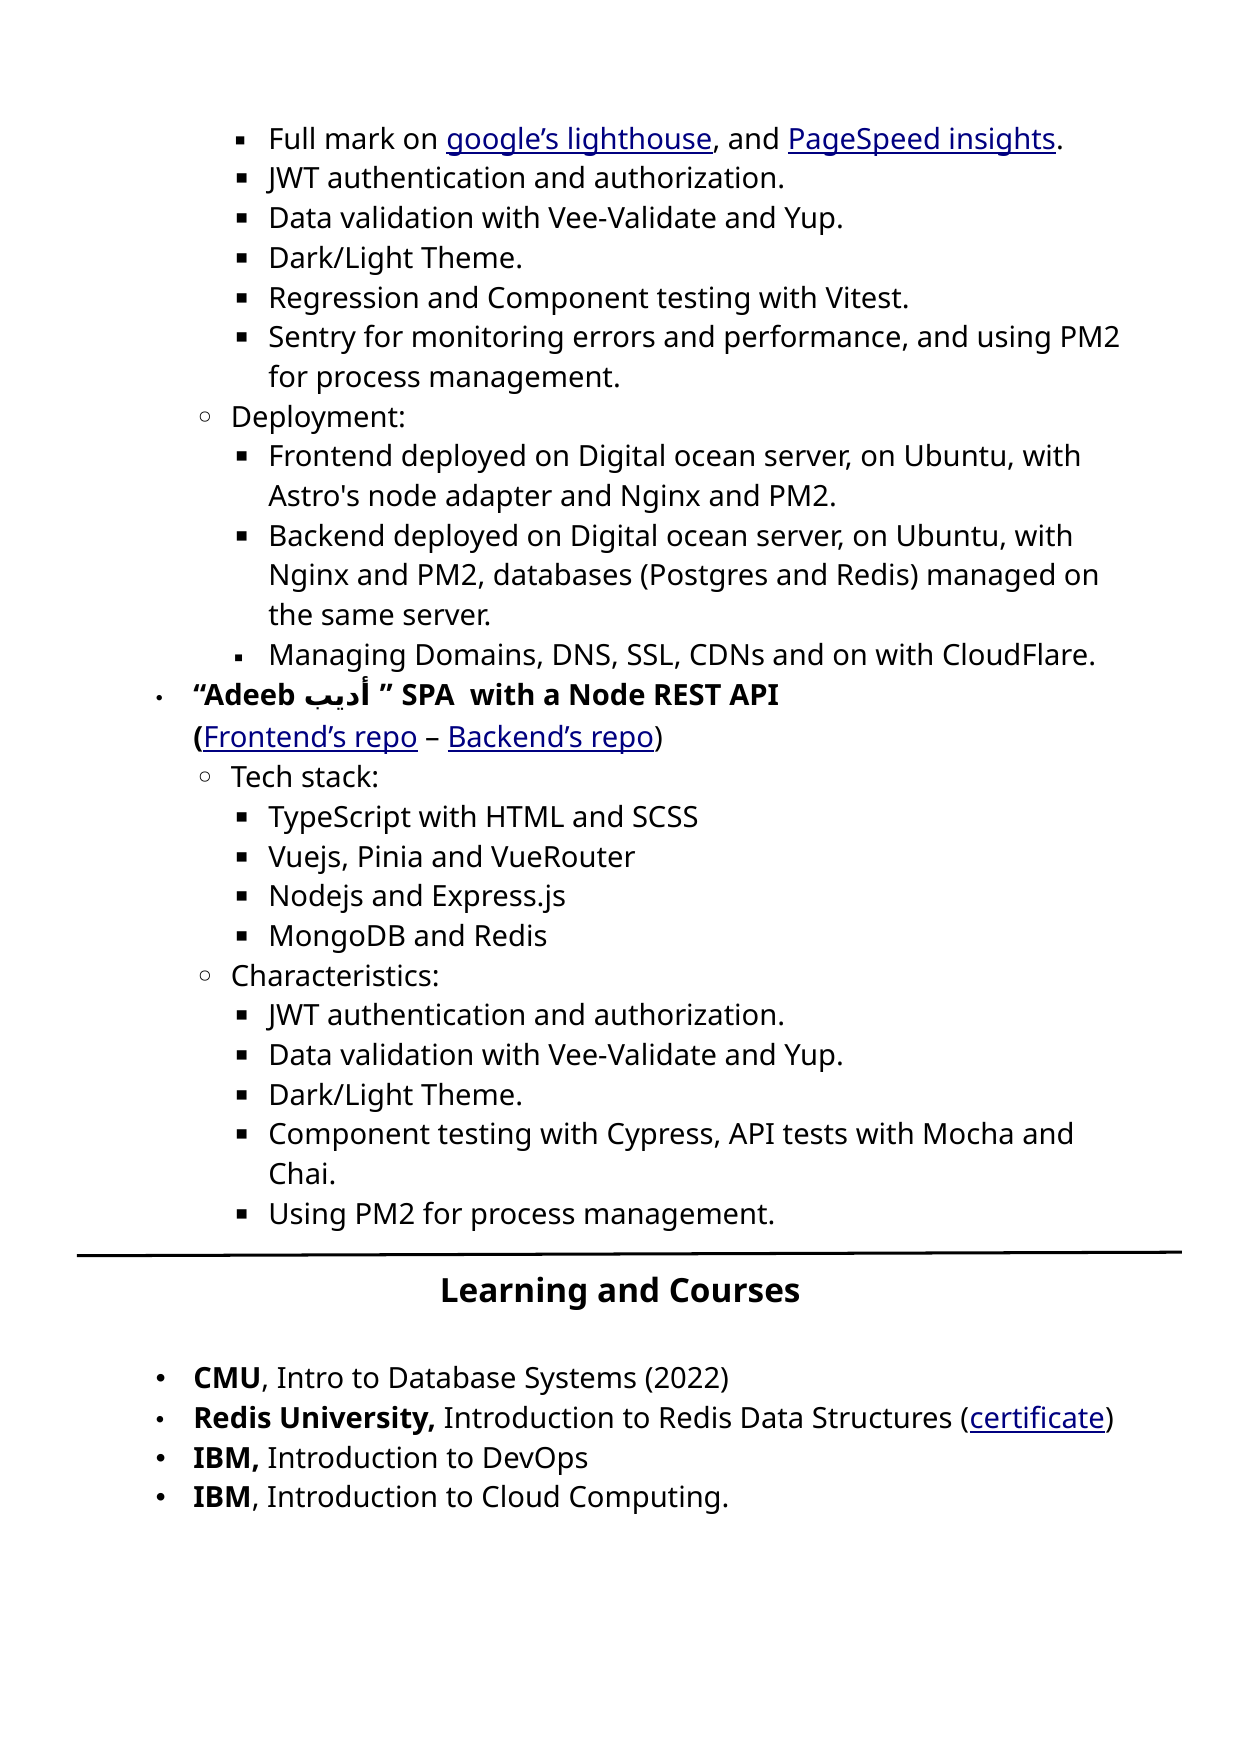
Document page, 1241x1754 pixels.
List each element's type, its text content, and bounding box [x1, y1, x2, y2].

list Full mark on google’s lighthouse, and PageSpeed insights. [231, 118, 1122, 158]
list JWT authentication and authorization. [231, 994, 1122, 1034]
list IBM, Introduction to Cloud Computing. [156, 1477, 1122, 1516]
list Vuejs, Pinia and VueRouter [231, 836, 1122, 876]
list CMU, Intro to Database Systems (2022) [156, 1358, 1122, 1397]
list JWT authentication and authorization. [231, 158, 1122, 197]
list Dark/Light Theme. [231, 237, 1122, 277]
list Managing Domains, DNS, SSL, CDNs and on with CloudFlare. [231, 634, 1122, 674]
list IBM, Introduction to DevOps [156, 1437, 1122, 1477]
list Characteristics: [193, 955, 1122, 994]
list Component testing with Cypress, API tests with Mocha and Chai. [231, 1114, 1122, 1193]
list Sentry for monitoring errors and performance, and using PM2 for process management. [231, 317, 1122, 396]
list MongoDB and Redis [231, 915, 1122, 955]
list Data validation with Vee-Validate and Yup. [231, 197, 1122, 237]
list Data validation with Vee-Validate and Yup. [231, 1034, 1122, 1074]
list TypeScript with HTML and SCSS [231, 796, 1122, 836]
list Backend deployed on Digital ocean server, on Ubuntu, with Nginx and PM2, databases (Postgres and Redis) managed on the same server. [231, 515, 1122, 634]
list Nodejs and Express.js [231, 876, 1122, 915]
list “Adeeb أديب ” SPA with a Node REST API (Frontend’s repo – Backend’s repo) [156, 674, 1122, 756]
list Redis University, Introduction to Redis Data Structures (certificate) [156, 1397, 1122, 1437]
list Frontend deployed on Digital ocean server, on Ubuntu, with Astro's node adapter and Nginx and PM2. [231, 436, 1122, 515]
text Learning and Courses [118, 1267, 1122, 1312]
list Using PM2 for process management. [231, 1193, 1122, 1233]
list Regression and Component testing with Vitest. [231, 277, 1122, 317]
list Deployment: [193, 396, 1122, 436]
list Tech stack: [193, 756, 1122, 796]
list Dark/Light Theme. [231, 1074, 1122, 1114]
